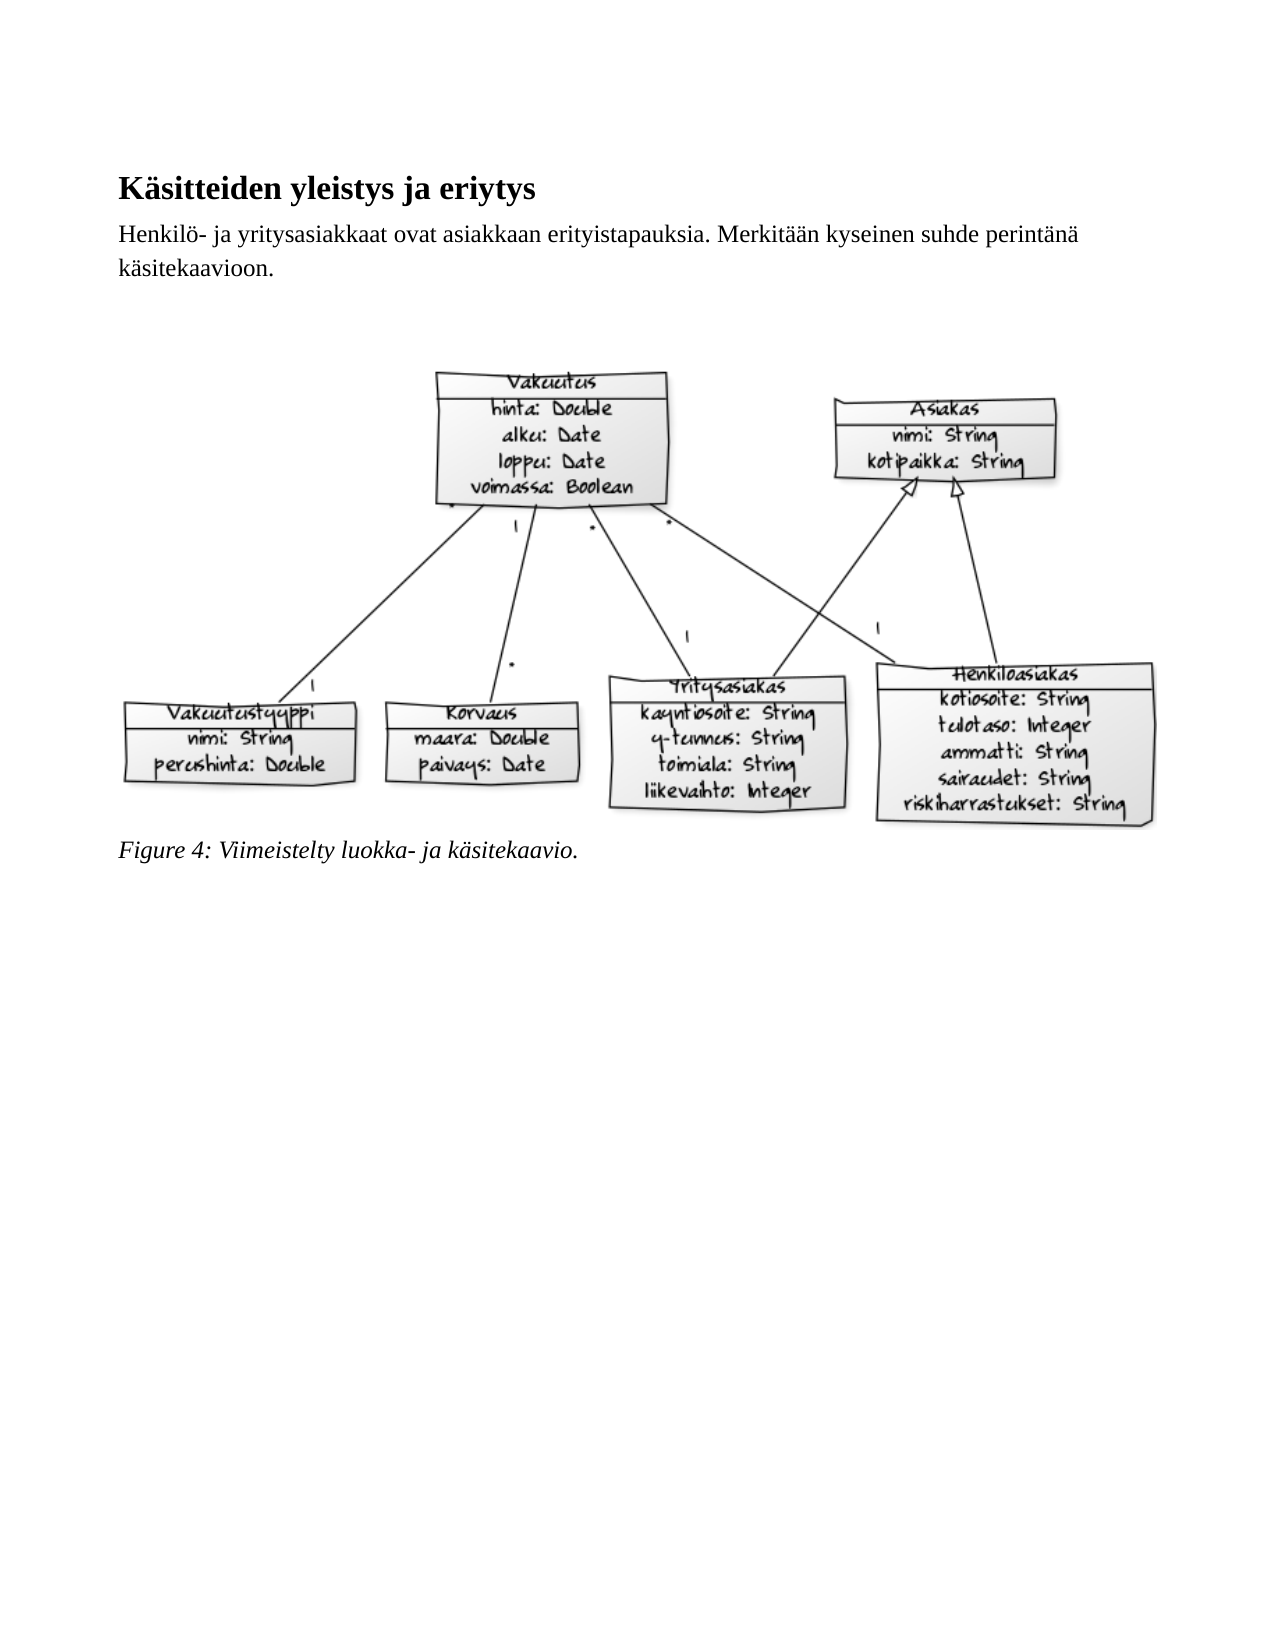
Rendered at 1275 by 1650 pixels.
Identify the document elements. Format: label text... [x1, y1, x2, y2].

subtitle Käsitteiden yleistys ja eriytys [118, 168, 1157, 207]
text Figure 4: Viimeistelty luokka- ja käsitekaavio. [118, 830, 1157, 864]
picture [118, 366, 1157, 830]
text Henkilö- ja yritysasiakkaat ovat asiakkaan erityistapauksia. Merkitään kyseinen suhde perintänä käsitekaavioon. [118, 219, 1157, 281]
